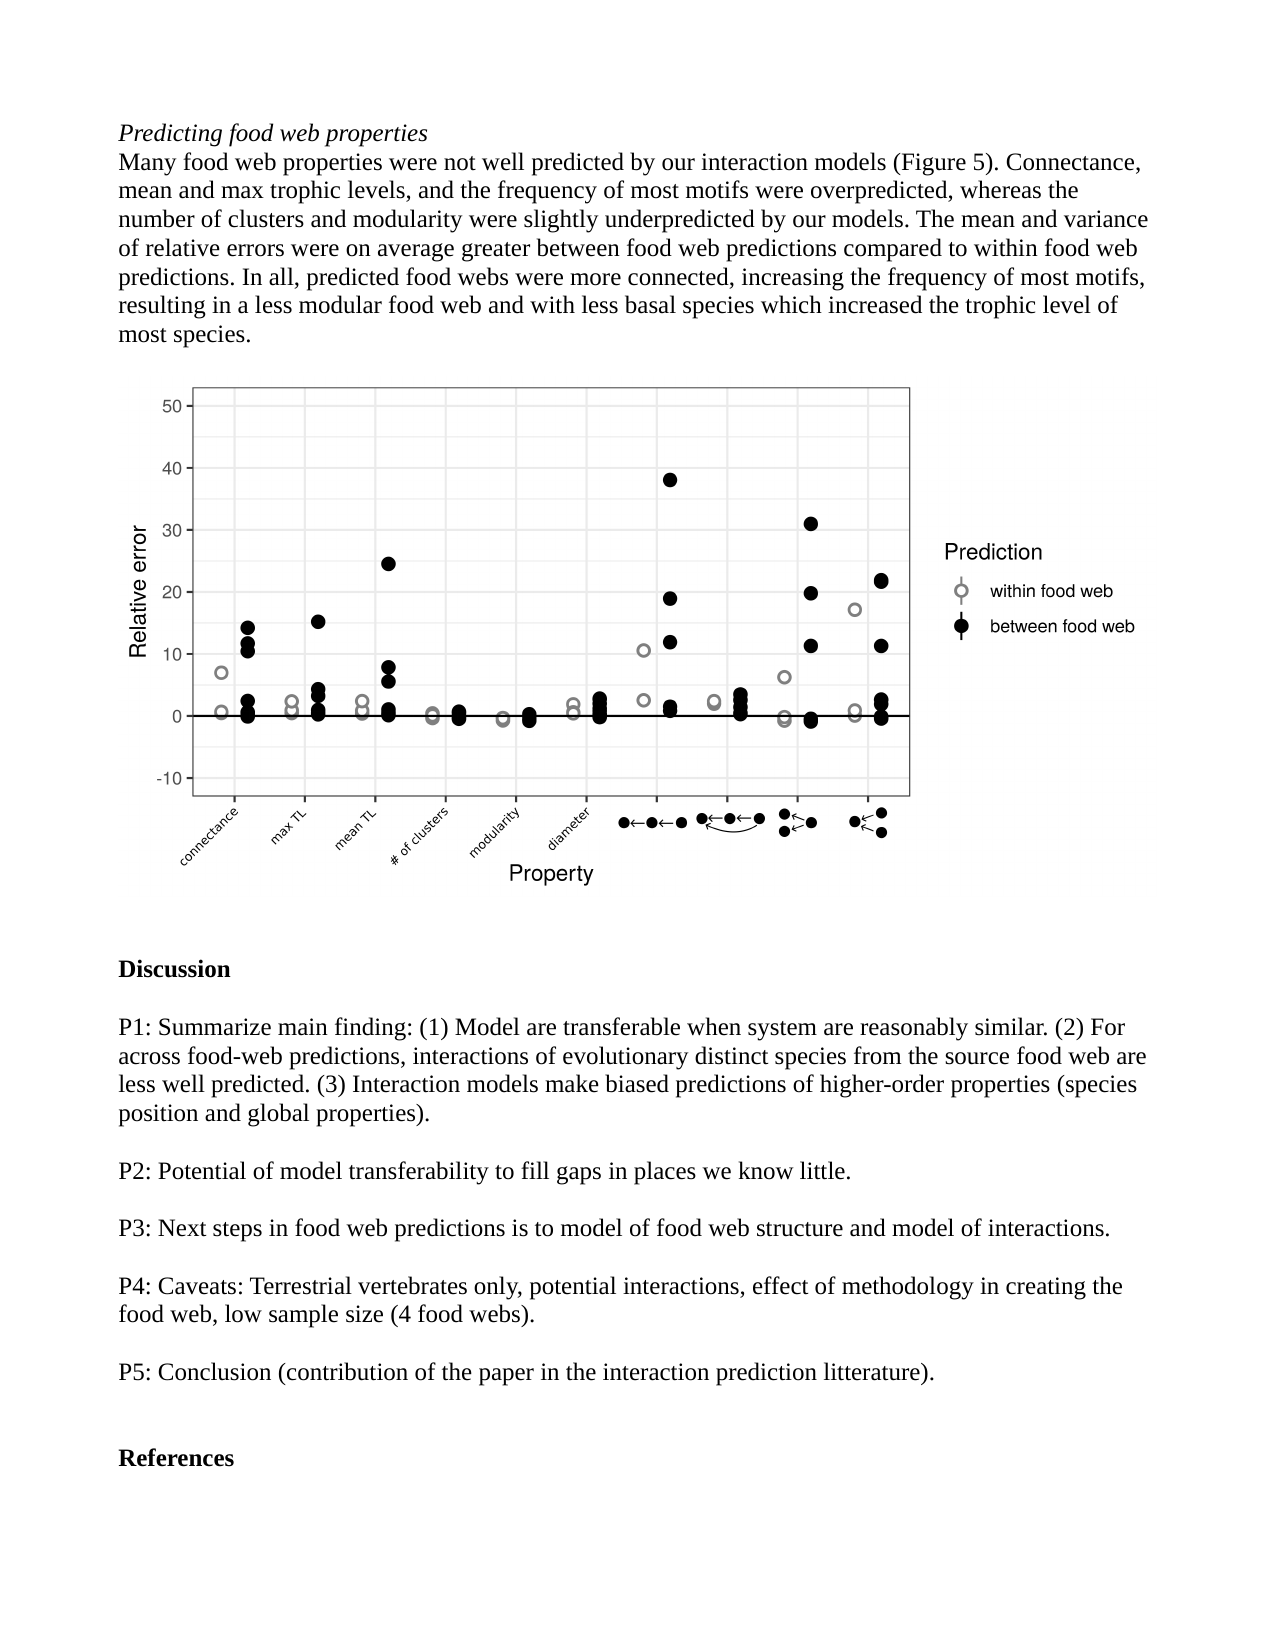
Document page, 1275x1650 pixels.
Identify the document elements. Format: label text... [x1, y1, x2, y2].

text P5: Conclusion (contribution of the paper in the interaction prediction litterature). [118, 1357, 1157, 1386]
text P4: Caveats: Terrestrial vertebrates only, potential interactions, effect of methodology in creating the food web, low sample size (4 food webs). [118, 1271, 1157, 1328]
text Many food web properties were not well predicted by our interaction models (Figure 5). Connectance, mean and max trophic levels, and the frequency of most motifs were overpredicted, whereas the number of clusters and modularity were slightly underpredicted by our models. The mean and variance of relative errors were on average greater between food web predictions compared to within food web predictions. In all, predicted food webs were more connected, increasing the frequency of most motifs, resulting in a less modular food web and with less basal species which increased the trophic level of most species. [118, 147, 1157, 348]
text P2: Potential of model transferability to fill gaps in places we know little. [118, 1156, 1157, 1184]
text Discussion [118, 954, 1157, 983]
text P3: Next steps in food web predictions is to model of food web structure and model of interactions. [118, 1213, 1157, 1242]
text P1: Summarize main finding: (1) Model are transferable when system are reasonably similar. (2) For across food-web predictions, interactions of evolutionary distinct species from the source food web are less well predicted. (3) Interaction models make biased predictions of higher-order properties (species position and global properties). [118, 1012, 1157, 1127]
text Predicting food web properties [118, 118, 1157, 147]
text References [118, 1443, 1157, 1472]
picture [118, 376, 1157, 897]
